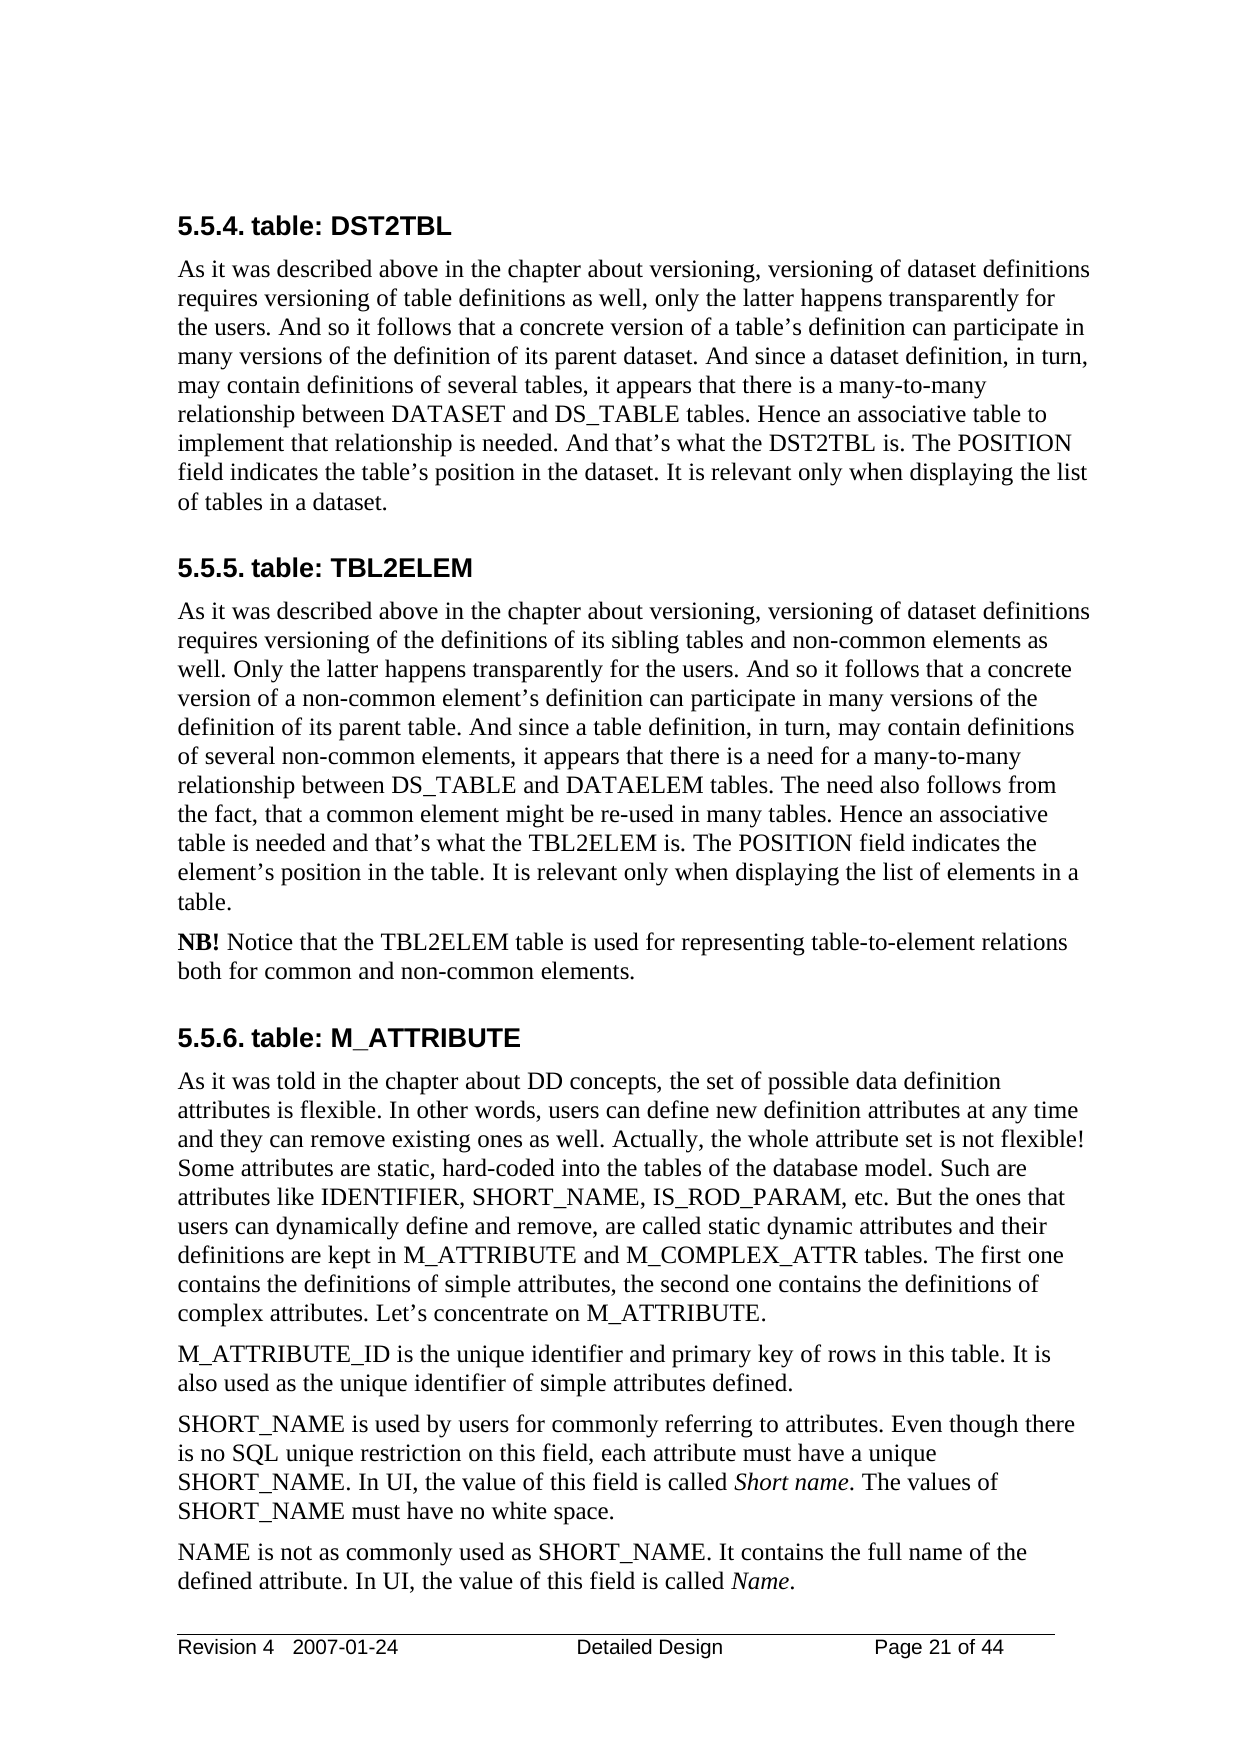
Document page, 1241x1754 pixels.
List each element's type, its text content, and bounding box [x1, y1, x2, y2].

text NAME is not as commonly used as SHORT_NAME. It contains the full name of the defined attribute. In UI, the value of this field is called Name. [177, 1537, 1092, 1595]
text SHORT_NAME is used by users for commonly referring to attributes. Even though there is no SQL unique restriction on this field, each attribute must have a unique SHORT_NAME. In UI, the value of this field is called Short name. The values of SHORT_NAME must have no white space. [177, 1409, 1092, 1525]
text NB! Notice that the TBL2ELEM table is used for representing table-to-element relations both for common and non-common elements. [177, 927, 1092, 985]
text As it was described above in the chapter about versioning, versioning of dataset definitions requires versioning of table definitions as well, only the latter happens transparently for the users. And so it follows that a concrete version of a table’s definition can participate in many versions of the definition of its parent dataset. And since a dataset definition, in turn, may contain definitions of several tables, it appears that there is a many-to-many relationship between DATASET and DS_TABLE tables. Hence an associative table to implement that relationship is needed. And that’s what the DST2TBL is. The POSITION field indicates the table’s position in the dataset. It is relevant only when displaying the list of tables in a dataset. [177, 254, 1092, 515]
subtitle table: M_ATTRIBUTE [177, 1022, 1092, 1053]
text M_ATTRIBUTE_ID is the unique identifier and primary key of rows in this table. It is also used as the unique identifier of simple attributes defined. [177, 1339, 1092, 1397]
text As it was described above in the chapter about versioning, versioning of dataset definitions requires versioning of the definitions of its sibling tables and non-common elements as well. Only the latter happens transparently for the users. And so it follows that a concrete version of a non-common element’s definition can participate in many versions of the definition of its parent table. And since a table definition, in turn, may contain definitions of several non-common elements, it appears that there is a need for a many-to-many relationship between DS_TABLE and DATAELEM tables. The need also follows from the fact, that a common element might be re-used in many tables. Hence an associative table is needed and that’s what the TBL2ELEM is. The POSITION field indicates the element’s position in the table. It is relevant only when displaying the list of elements in a table. [177, 596, 1092, 915]
text As it was told in the chapter about DD concepts, the set of possible data definition attributes is flexible. In other words, users can define new definition attributes at any time and they can remove existing ones as well. Actually, the whole attribute set is not flexible! Some attributes are static, hard-coded into the tables of the database model. Such are attributes like IDENTIFIER, SHORT_NAME, IS_ROD_PARAM, etc. But the ones that users can dynamically define and remove, are called static dynamic attributes and their definitions are kept in M_ATTRIBUTE and M_COMPLEX_ATTR tables. The first one contains the definitions of simple attributes, the second one contains the definitions of complex attributes. Let’s concentrate on M_ATTRIBUTE. [177, 1066, 1092, 1327]
subtitle table: TBL2ELEM [177, 552, 1092, 583]
subtitle table: DST2TBL [177, 210, 1092, 241]
